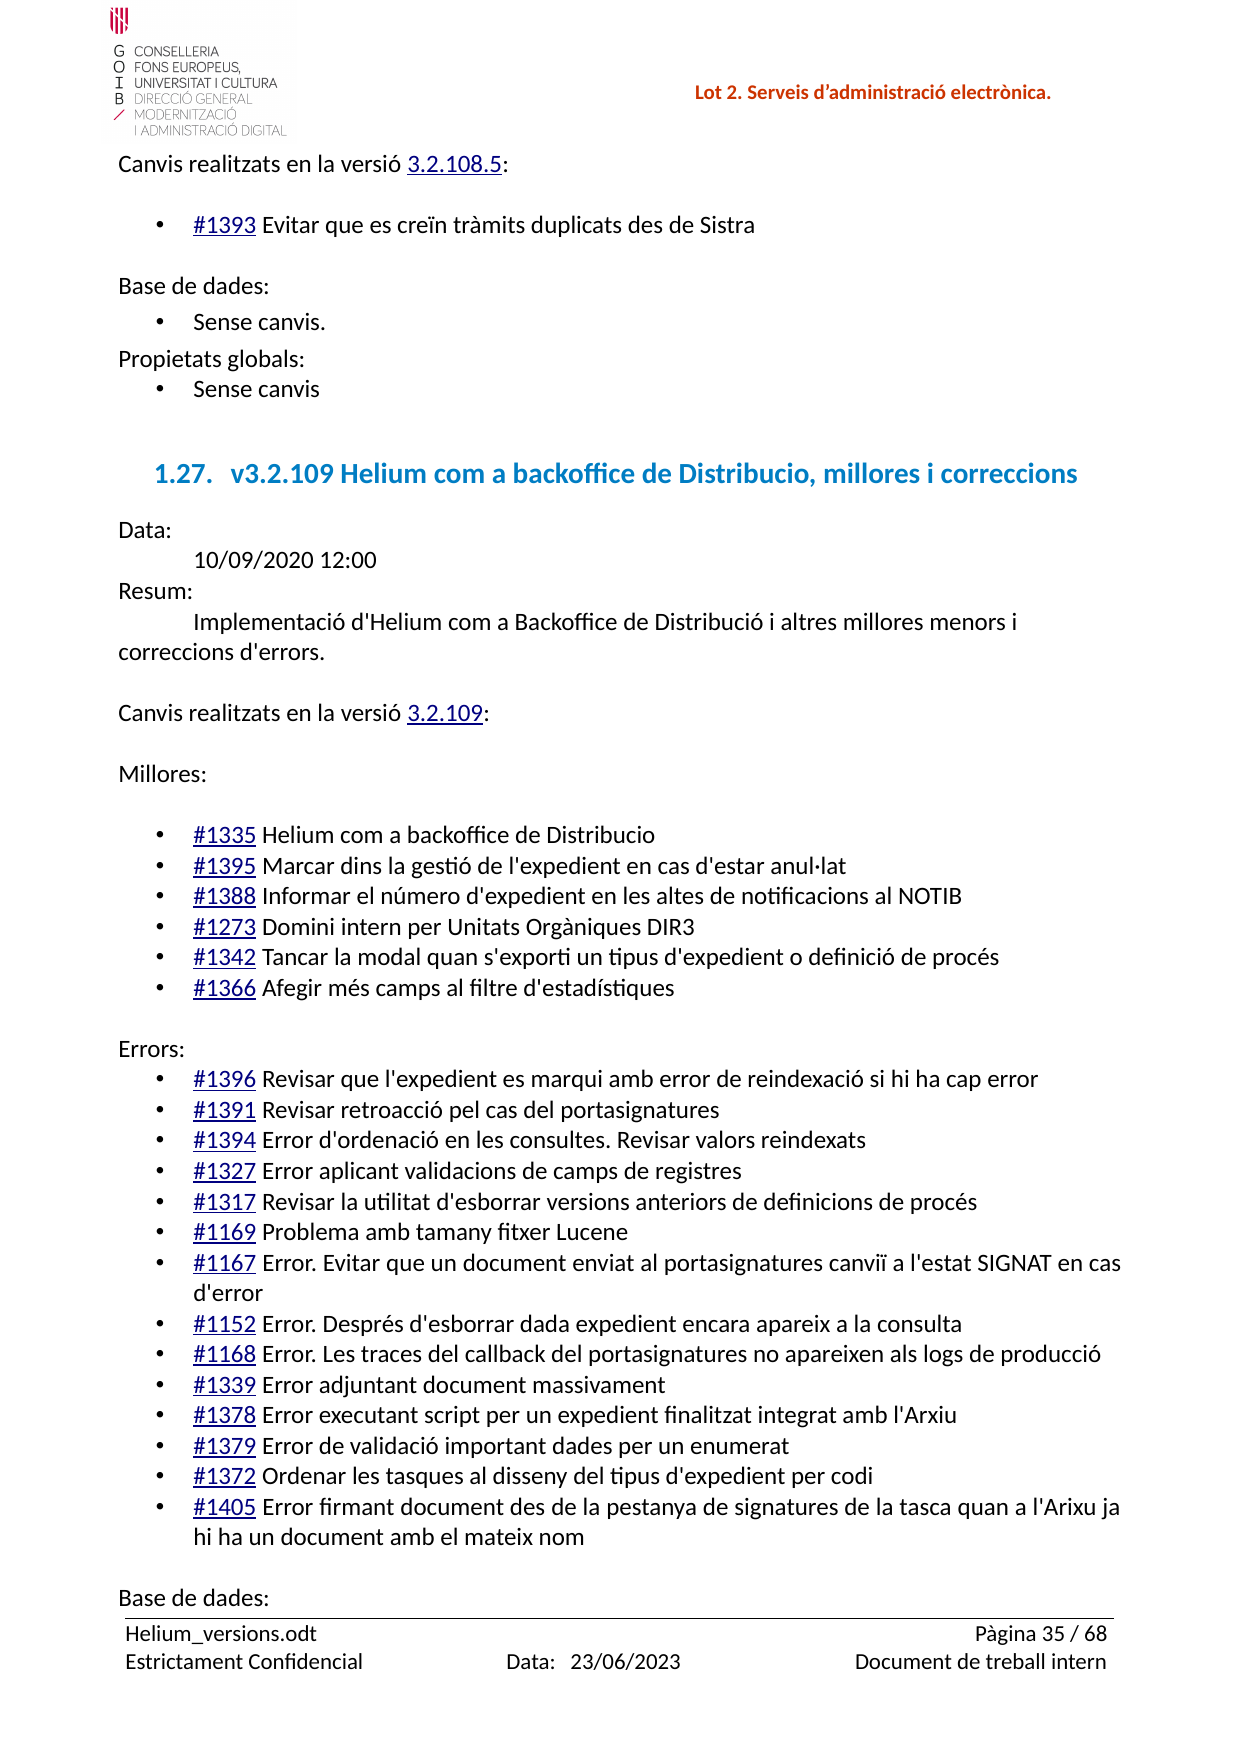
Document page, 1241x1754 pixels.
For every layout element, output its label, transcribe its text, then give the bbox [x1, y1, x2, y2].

list Sense canvis [156, 373, 1122, 404]
text Base de dades: [118, 270, 1122, 300]
list #1372 Ordenar les tasques al disseny del tipus d'expedient per codi [156, 1460, 1122, 1491]
text Base de dades: [118, 1582, 1122, 1613]
list #1327 Error aplicant validacions de camps de registres [156, 1155, 1122, 1186]
list #1366 Afegir més camps al filtre d'estadístiques [156, 972, 1122, 1002]
list #1339 Error adjuntant document massivament [156, 1369, 1122, 1399]
text Canvis realitzats en la versió 3.2.109: [118, 697, 1122, 728]
list #1169 Problema amb tamany fitxer Lucene [156, 1216, 1122, 1247]
text Millores: [118, 758, 1122, 789]
text Implementació d'Helium com a Backoffice de Distribució i altres millores menors i correccions d'errors. [118, 606, 1122, 667]
text Data: [118, 514, 1122, 545]
list #1335 Helium com a backoffice de Distribucio [156, 819, 1122, 850]
list #1391 Revisar retroacció pel cas del portasignatures [156, 1094, 1122, 1124]
list #1342 Tancar la modal quan s'exporti un tipus d'expedient o definició de procés [156, 941, 1122, 972]
list #1405 Error firmant document des de la pestanya de signatures de la tasca quan a l'Arixu ja hi ha un document amb el mateix nom [156, 1491, 1122, 1552]
list Sense canvis. [156, 306, 1122, 337]
list #1379 Error de validació important dades per un enumerat [156, 1430, 1122, 1460]
list #1378 Error executant script per un expedient finalitzat integrat amb l'Arxiu [156, 1399, 1122, 1430]
text Canvis realitzats en la versió 3.2.108.5: [118, 148, 1122, 178]
subtitle v3.2.109 Helium com a backoffice de Distribucio, millores i correccions [153, 455, 1122, 491]
list #1388 Informar el número d'expedient en les altes de notificacions al NOTIB [156, 880, 1122, 911]
text 10/09/2020 12:00 [118, 545, 1122, 575]
list #1317 Revisar la utilitat d'esborrar versions anteriors de definicions de procés [156, 1186, 1122, 1216]
list #1167 Error. Evitar que un document enviat al portasignatures canviï a l'estat SIGNAT en cas d'error [156, 1247, 1122, 1308]
text Resum: [118, 575, 1122, 606]
list #1394 Error d'ordenació en les consultes. Revisar valors reindexats [156, 1124, 1122, 1155]
list #1273 Domini intern per Unitats Orgàniques DIR3 [156, 911, 1122, 941]
list #1168 Error. Les traces del callback del portasignatures no apareixen als logs de producció [156, 1338, 1122, 1369]
list #1396 Revisar que l'expedient es marqui amb error de reindexació si hi ha cap error [156, 1063, 1122, 1094]
list #1152 Error. Després d'esborrar dada expedient encara apareix a la consulta [156, 1308, 1122, 1338]
picture [100, 0, 297, 144]
list #1393 Evitar que es creïn tràmits duplicats des de Sistra [156, 209, 1122, 239]
list #1395 Marcar dins la gestió de l'expedient en cas d'estar anul·lat [156, 850, 1122, 880]
text Errors: [118, 1033, 1122, 1063]
text Propietats globals: [118, 343, 1122, 373]
